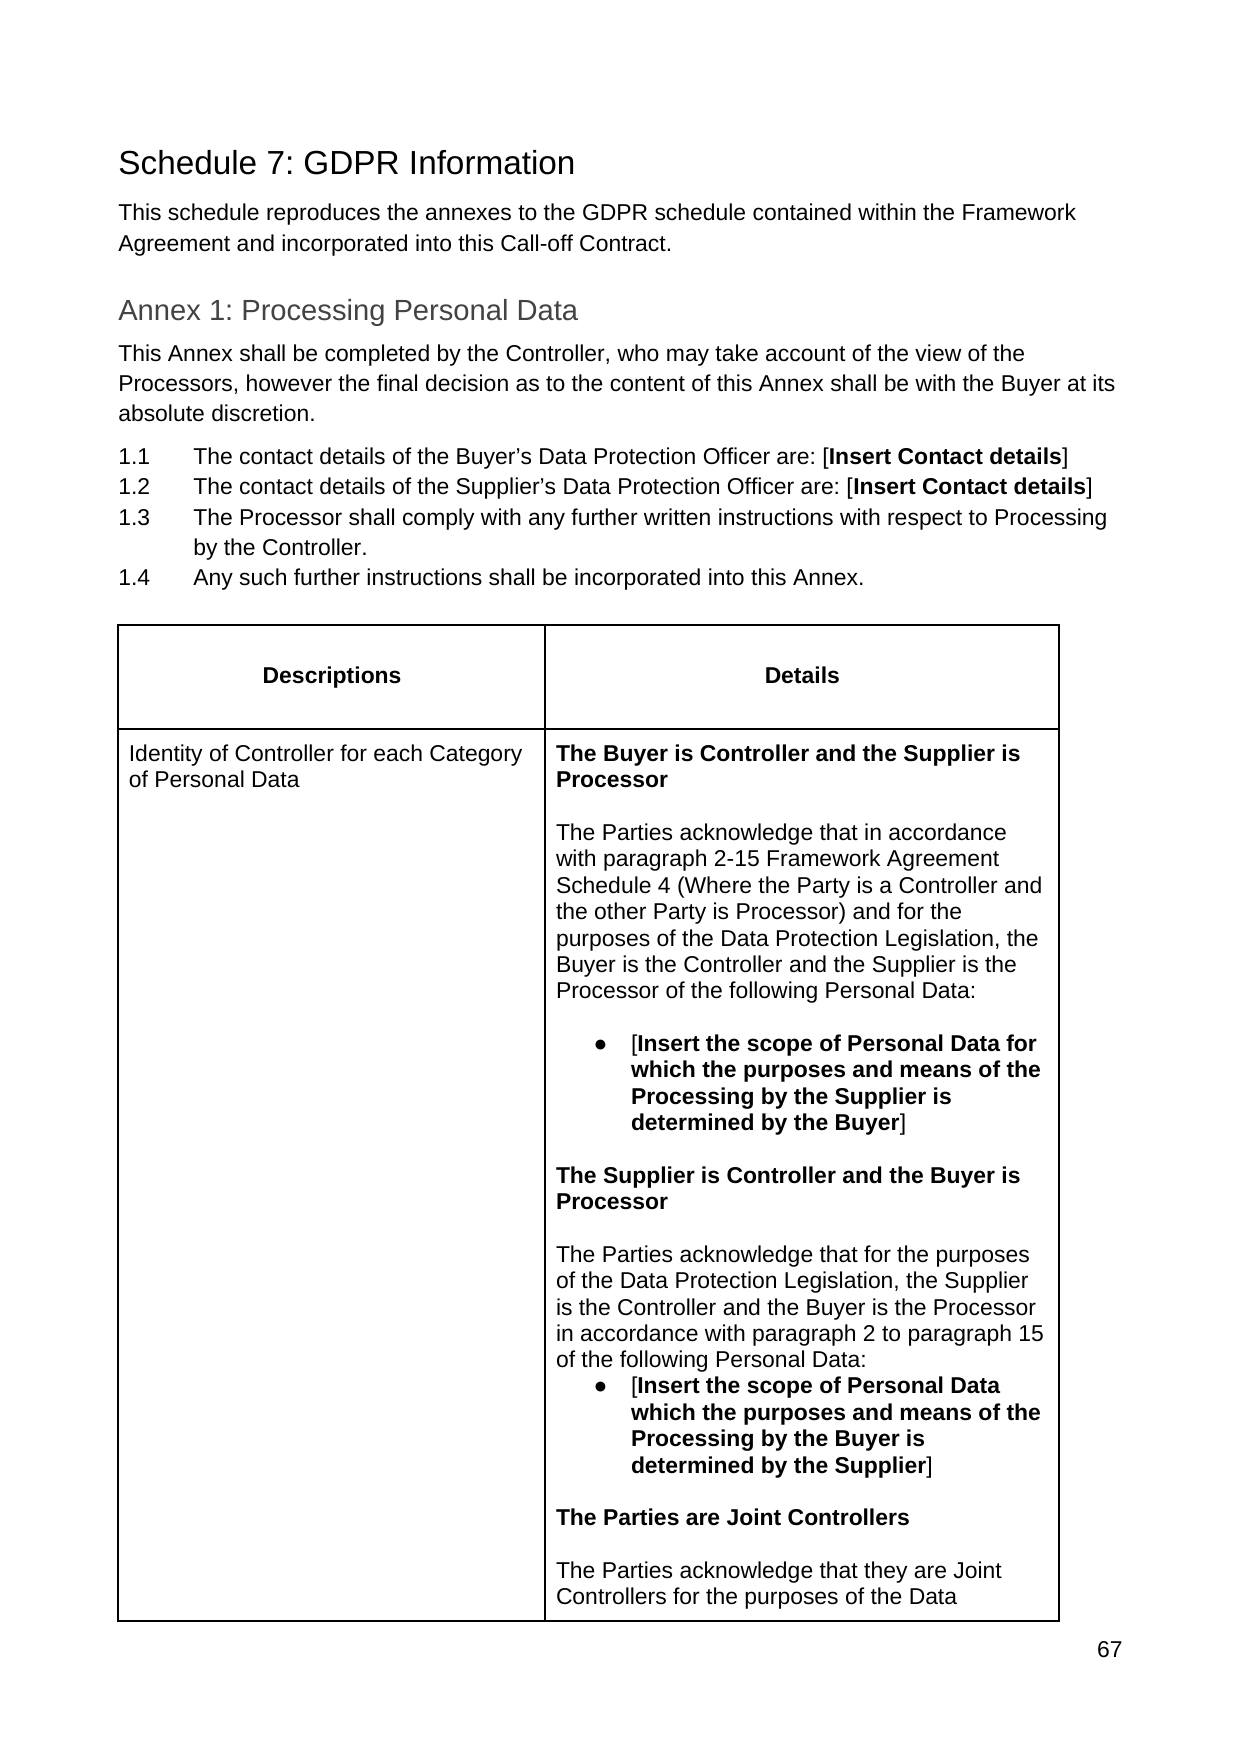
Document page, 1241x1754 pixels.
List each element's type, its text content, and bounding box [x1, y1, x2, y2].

table_header Descriptions [119, 626, 544, 727]
text 1.4 Any such further instructions shall be incorporated into this Annex. [118, 564, 1122, 590]
text 1.1 The contact details of the Buyer’s Data Protection Officer are: [Insert Contact details] [118, 443, 1122, 469]
text This schedule reproduces the annexes to the GDPR schedule contained within the Framework Agreement and incorporated into this Call-off Contract. [118, 199, 1122, 256]
table_cell Identity of Controller for each Category of Personal Data [119, 730, 544, 1620]
table_header Details [546, 626, 1058, 727]
text 1.3 The Processor shall comply with any further written instructions with respect to Processing by the Controller. [118, 503, 1122, 560]
table_cell The Buyer is Controller and the Supplier is Processor The Parties acknowledge that in accordance with paragraph 2-15 Framework Agreement Schedule 4 (Where the Party is a Controller and the other Party is Processor) and for the purposes of the Data Protection Legislation, the Buyer is the Controller and the Supplier is the Processor of the following Personal Data: [Insert the scope of Personal Data for which the purposes and means of the Processing by the Supplier is determined by the Buyer] The Supplier is Controller and the Buyer is Processor The Parties acknowledge that for the purposes of the Data Protection Legislation, the Supplier is the Controller and the Buyer is the Processor in accordance with paragraph 2 to paragraph 15 of the following Personal Data: [Insert the scope of Personal Data which the purposes and means of the Processing by the Buyer is determined by the Supplier] The Parties are Joint Controllers The Parties acknowledge that they are Joint Controllers for the purposes of the Data [546, 730, 1058, 1620]
subtitle Annex 1: Processing Personal Data [118, 293, 1122, 327]
subtitle Schedule 7: GDPR Information [118, 143, 1122, 181]
text 1.2 The contact details of the Supplier’s Data Protection Officer are: [Insert Contact details] [118, 473, 1122, 500]
text This Annex shall be completed by the Controller, who may take account of the view of the Processors, however the final decision as to the content of this Annex shall be with the Buyer at its absolute discretion. [118, 340, 1122, 427]
